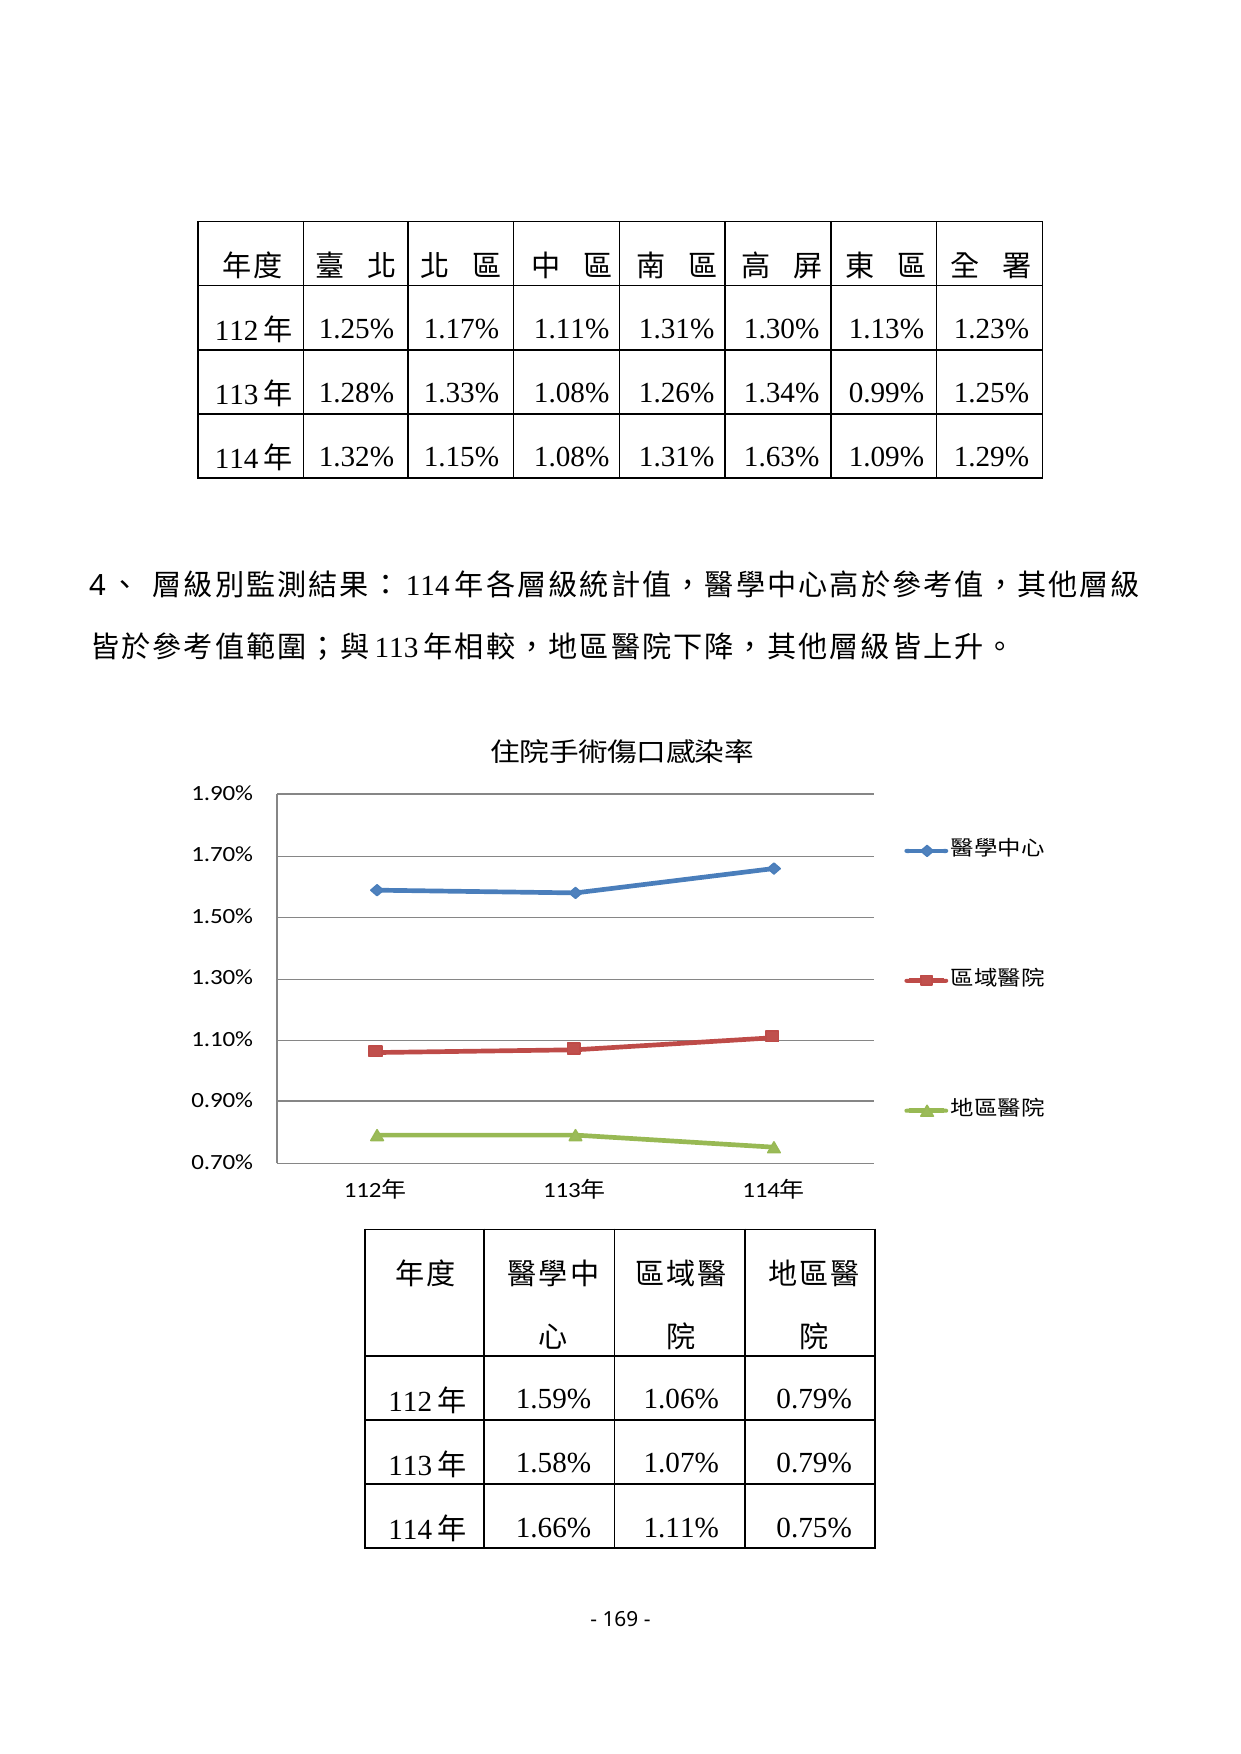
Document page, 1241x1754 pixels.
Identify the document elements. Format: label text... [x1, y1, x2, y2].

list 層級別監測結果：114年各層級統計值，醫學中心高於參考值，其他層級皆於參考值範圍；與113年相較，地區醫院下降，其他層級皆上升。 [89, 541, 1145, 666]
table_cell 1.59% [485, 1357, 614, 1419]
table_cell 1.08% [514, 351, 619, 413]
table_cell 1.13% [832, 286, 936, 349]
table_header 中 區 [514, 222, 619, 285]
table_cell 1.26% [620, 351, 724, 413]
table_cell 1.30% [726, 286, 830, 349]
table_cell 1.11% [514, 286, 619, 349]
table_cell 1.66% [485, 1485, 614, 1547]
table_header 北 區 [409, 222, 513, 285]
table_header 全 署 [937, 222, 1042, 285]
table_header 區域醫院 [615, 1230, 744, 1355]
table_cell 1.58% [485, 1421, 614, 1483]
table_cell 0.99% [832, 351, 936, 413]
table_cell 1.28% [304, 351, 407, 413]
table_cell 1.29% [937, 415, 1042, 477]
table_cell 0.75% [746, 1485, 874, 1547]
table_cell 1.31% [620, 286, 724, 349]
table_header 高 屏 [726, 222, 830, 285]
table_header 地區醫院 [746, 1230, 874, 1355]
table_header 臺 北 [304, 222, 407, 285]
table_cell 1.15% [409, 415, 513, 477]
table_cell 1.07% [615, 1421, 744, 1483]
table_cell 0.79% [746, 1357, 874, 1419]
table_cell 113年 [199, 351, 303, 413]
table_cell 0.79% [746, 1421, 874, 1483]
table_header 南 區 [620, 222, 724, 285]
table_cell 1.32% [304, 415, 407, 477]
table_cell 1.63% [726, 415, 830, 477]
table_cell 1.06% [615, 1357, 744, 1419]
table_cell 113年 [366, 1421, 483, 1483]
table_header 東 區 [832, 222, 936, 285]
table_cell 114年 [199, 415, 303, 477]
table_header 年度 [199, 222, 303, 285]
table_cell 114年 [366, 1485, 483, 1547]
table_cell 1.33% [409, 351, 513, 413]
table_header 醫學中心 [485, 1230, 614, 1355]
table_cell 112年 [199, 286, 303, 349]
table_cell 112年 [366, 1357, 483, 1419]
table_cell 1.08% [514, 415, 619, 477]
table_cell 1.11% [615, 1485, 744, 1547]
table_cell 1.25% [937, 351, 1042, 413]
table_cell 1.34% [726, 351, 830, 413]
table_cell 1.17% [409, 286, 513, 349]
table_cell 1.23% [937, 286, 1042, 349]
table_header 年度 [366, 1230, 483, 1355]
table_cell 1.31% [620, 415, 724, 477]
table_cell 1.09% [832, 415, 936, 477]
table_cell 1.25% [304, 286, 407, 349]
